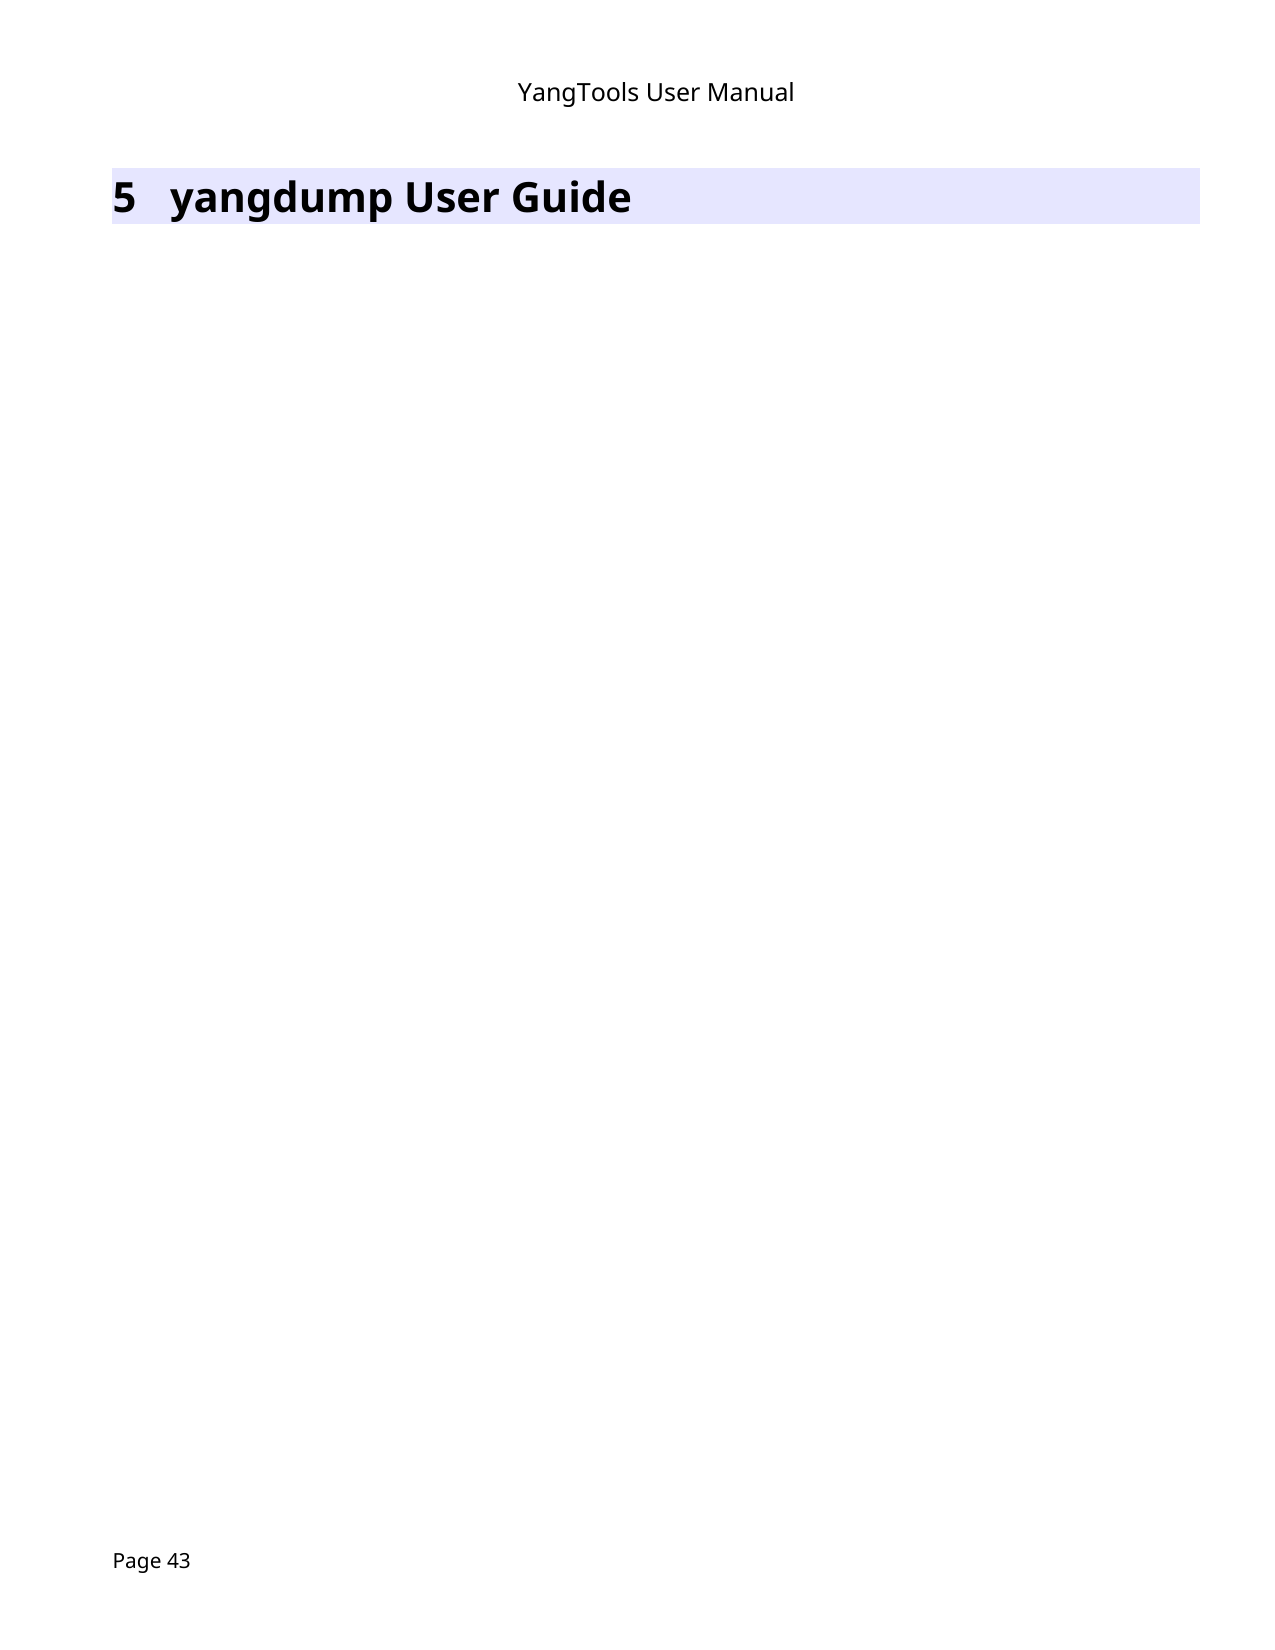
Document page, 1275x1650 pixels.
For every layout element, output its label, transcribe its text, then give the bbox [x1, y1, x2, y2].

subtitle yangdump User Guide [112, 168, 1200, 224]
